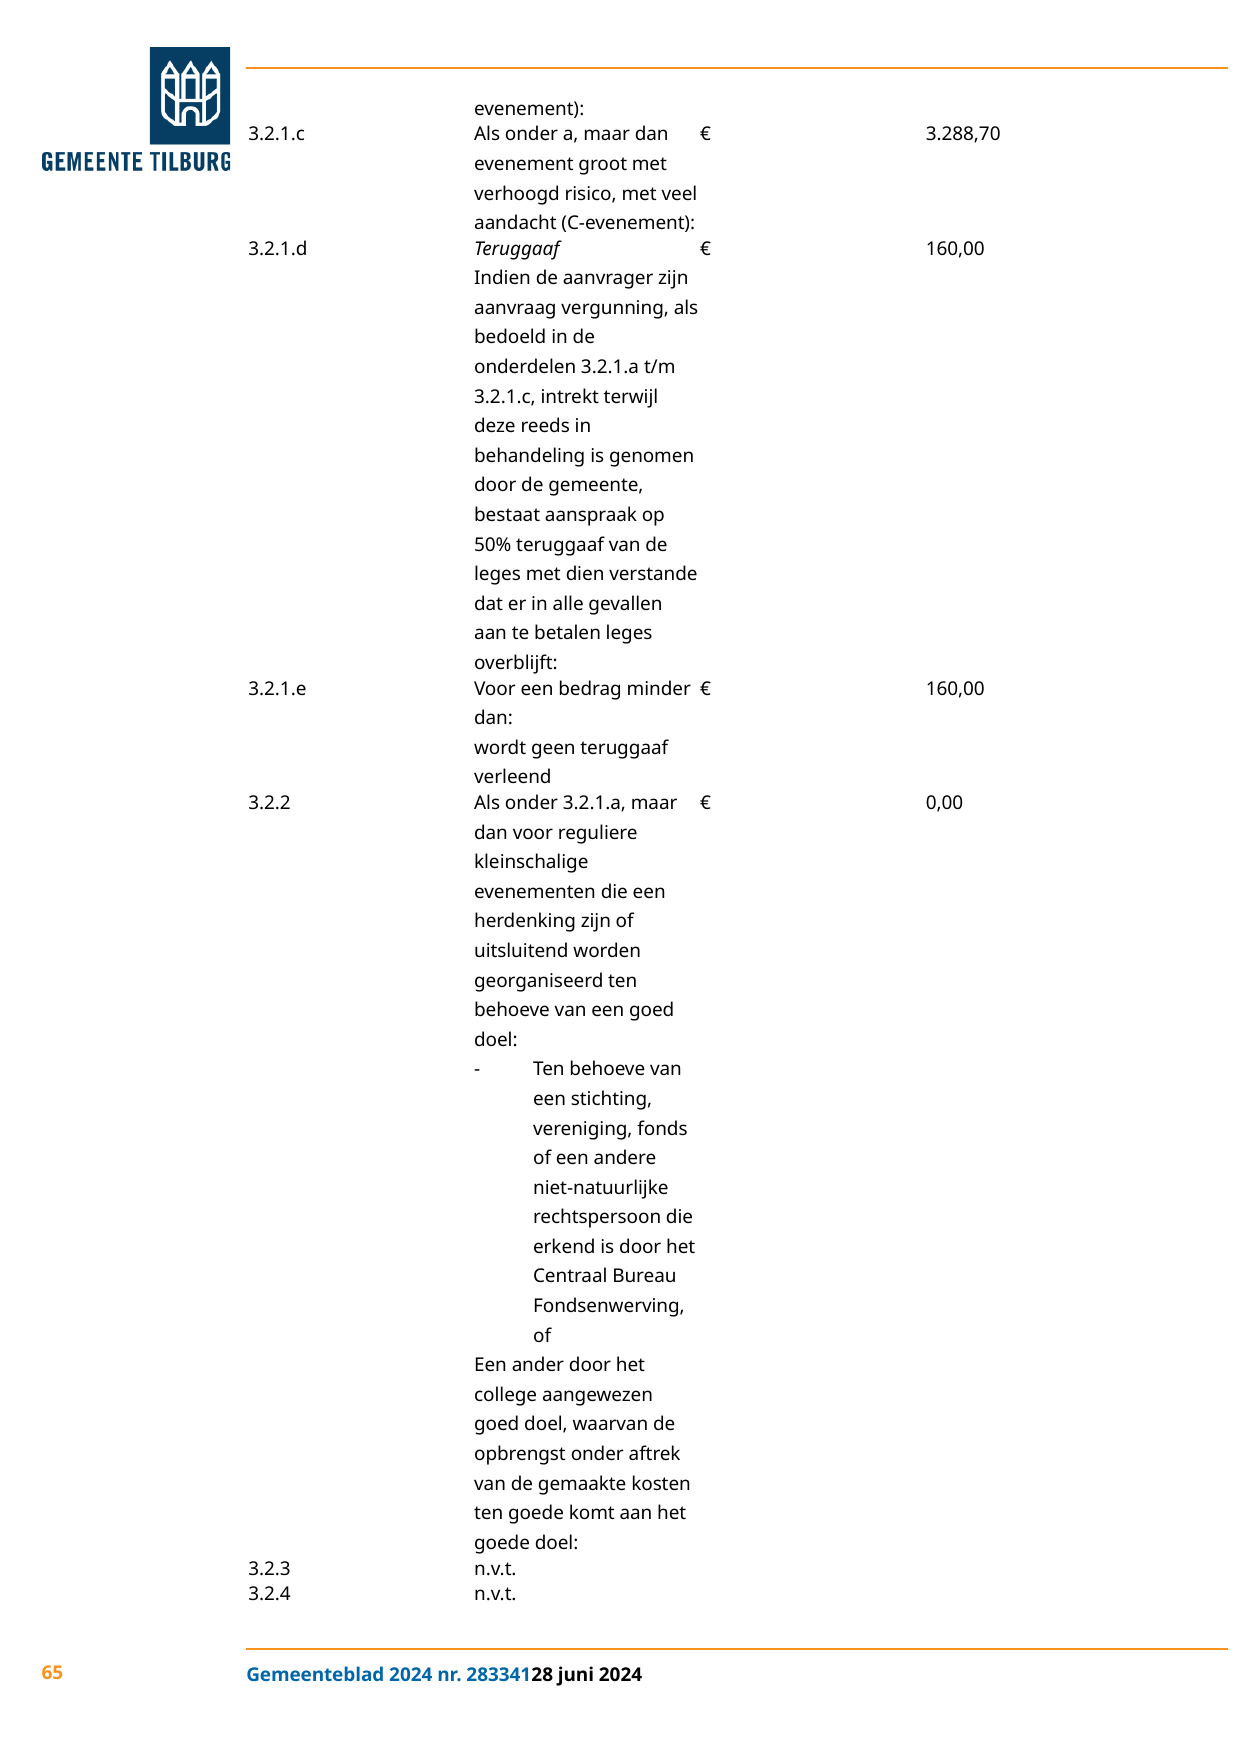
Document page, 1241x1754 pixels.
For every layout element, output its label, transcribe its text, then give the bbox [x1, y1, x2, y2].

table_cell 0,00 [926, 789, 1152, 1555]
table_cell 160,00 [926, 675, 1152, 789]
table_cell 3.2.1.e [248, 675, 474, 789]
table_cell [926, 1555, 1152, 1580]
table_cell 160,00 [926, 235, 1152, 675]
table_cell 3.288,70 [926, 121, 1152, 235]
table_cell [700, 1555, 926, 1580]
table_cell [926, 1580, 1152, 1606]
table_cell € [700, 675, 926, 789]
table_cell n.v.t. [474, 1580, 700, 1606]
table_cell 3.2.4 [248, 1580, 474, 1606]
table_cell 3.2.3 [248, 1555, 474, 1580]
table_cell Teruggaaf Indien de aanvrager zijn aanvraag vergunning, als bedoeld in de onderdelen 3.2.1.a t/m 3.2.1.c, intrekt terwijl deze reeds in behandeling is genomen door de gemeente, bestaat aanspraak op 50% teruggaaf van de leges met dien verstande dat er in alle gevallen aan te betalen leges overblijft: [474, 235, 700, 675]
picture [41, 47, 231, 172]
table_cell n.v.t. [474, 1555, 700, 1580]
table_cell [248, 95, 474, 121]
table_cell Voor een bedrag minder dan: wordt geen teruggaaf verleend [474, 675, 700, 789]
table_cell [700, 95, 926, 121]
table_cell [926, 95, 1152, 121]
table_cell € [700, 121, 926, 235]
table_cell € [700, 235, 926, 675]
table_cell evenement): [474, 95, 700, 121]
table_cell 3.2.1.c [248, 121, 474, 235]
table_cell Als onder a, maar dan evenement groot met verhoogd risico, met veel aandacht (C-evenement): [474, 121, 700, 235]
table_cell [700, 1580, 926, 1606]
table_cell € [700, 789, 926, 1555]
table_cell 3.2.2 [248, 789, 474, 1555]
table_cell 3.2.1.d [248, 235, 474, 675]
table_cell Als onder 3.2.1.a, maar dan voor reguliere kleinschalige evenementen die een herdenking zijn of uitsluitend worden georganiseerd ten behoeve van een goed doel: Ten behoeve van een stichting, vereniging, fonds of een andere niet-natuurlijke rechtspersoon die erkend is door het Centraal Bureau Fondsenwerving, of Een ander door het college aangewezen goed doel, waarvan de opbrengst onder aftrek van de gemaakte kosten ten goede komt aan het goede doel: [474, 789, 700, 1555]
